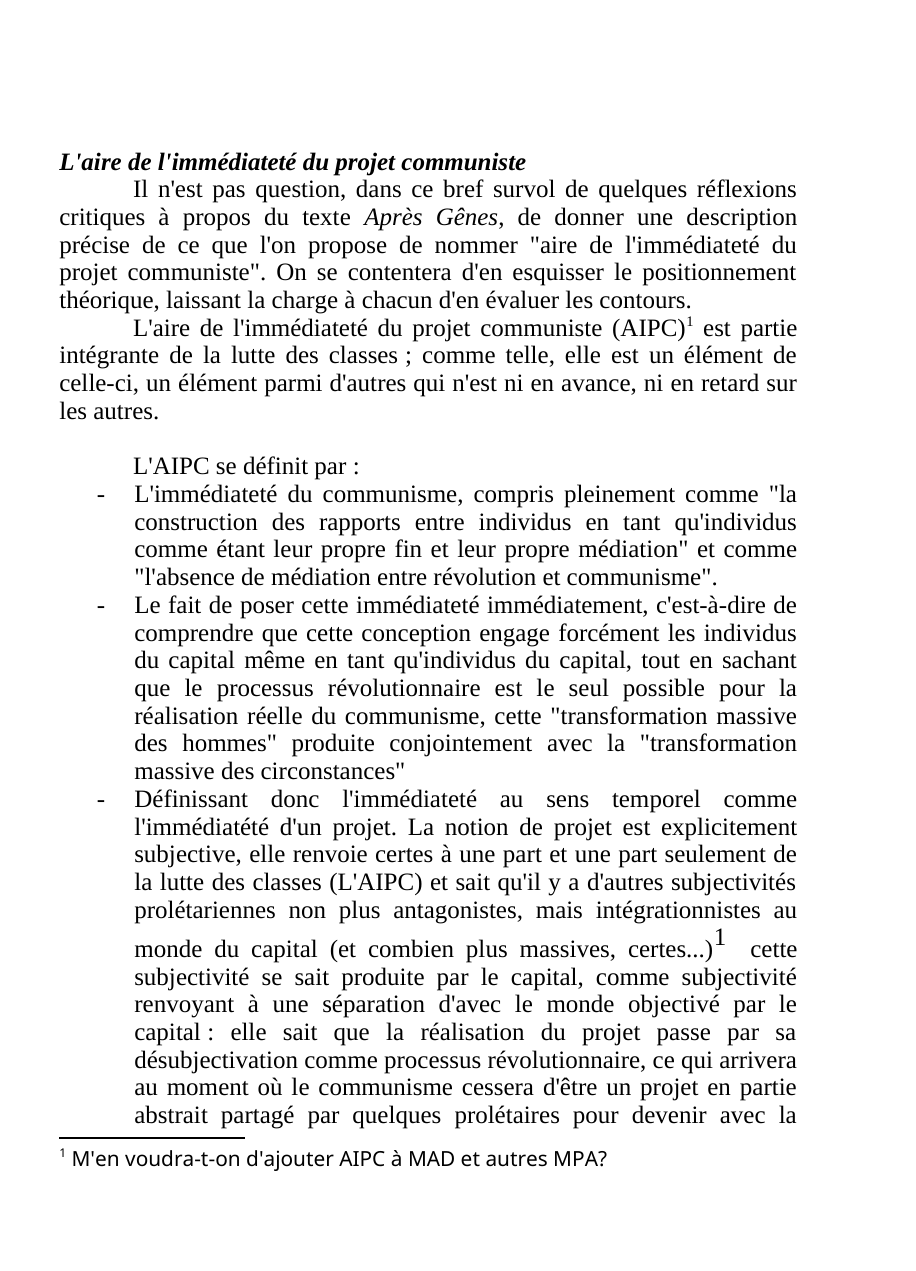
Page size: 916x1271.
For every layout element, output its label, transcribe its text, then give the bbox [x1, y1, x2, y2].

text - Définissant donc l'immédiateté au sens temporel comme l'immédiatété d'un projet. La notion de projet est explicitement subjective, elle renvoie certes à une part et une part seulement de la lutte des classes (L'AIPC) et sait qu'il y a d'autres subjectivités prolétariennes non plus antagonistes, mais intégrationnistes au monde du capital (et combien plus massives, certes...)1 cette subjectivité se sait produite par le capital, comme subjectivité renvoyant à une séparation d'avec le monde objectivé par le capital : elle sait que la réalisation du projet passe par sa désubjectivation comme processus révolutionnaire, ce qui arrivera au moment où le communisme cessera d'être un projet en partie abstrait partagé par quelques prolétaires pour devenir avec la [97, 785, 797, 1129]
text M'en voudra-t-on d'ajouter AIPC à MAD et autres MPA? [59, 1144, 797, 1173]
text - Le fait de poser cette immédiateté immédiatement, c'est-à-dire de comprendre que cette conception engage forcément les individus du capital même en tant qu'individus du capital, tout en sachant que le processus révolutionnaire est le seul possible pour la réalisation réelle du communisme, cette "transformation massive des hommes" produite conjointement avec la "transformation massive des circonstances" [97, 591, 797, 785]
text L'aire de l'immédiateté du projet communiste (AIPC) est partie intégrante de la lutte des classes ; comme telle, elle est un élément de celle-ci, un élément parmi d'autres qui n'est ni en avance, ni en retard sur les autres. [59, 314, 797, 425]
subtitle L'aire de l'immédiateté du projet communiste [59, 148, 797, 175]
text Il n'est pas question, dans ce bref survol de quelques réflexions critiques à propos du texte Après Gênes, de donner une description précise de ce que l'on propose de nommer "aire de l'immédiateté du projet communiste". On se contentera d'en esquisser le positionnement théorique, laissant la charge à chacun d'en évaluer les contours. [59, 175, 797, 314]
text - L'immédiateté du communisme, compris pleinement comme "la construction des rapports entre individus en tant qu'individus comme étant leur propre fin et leur propre médiation" et comme "l'absence de médiation entre révolution et communisme". [97, 480, 797, 591]
text L'AIPC se définit par : [59, 452, 797, 480]
